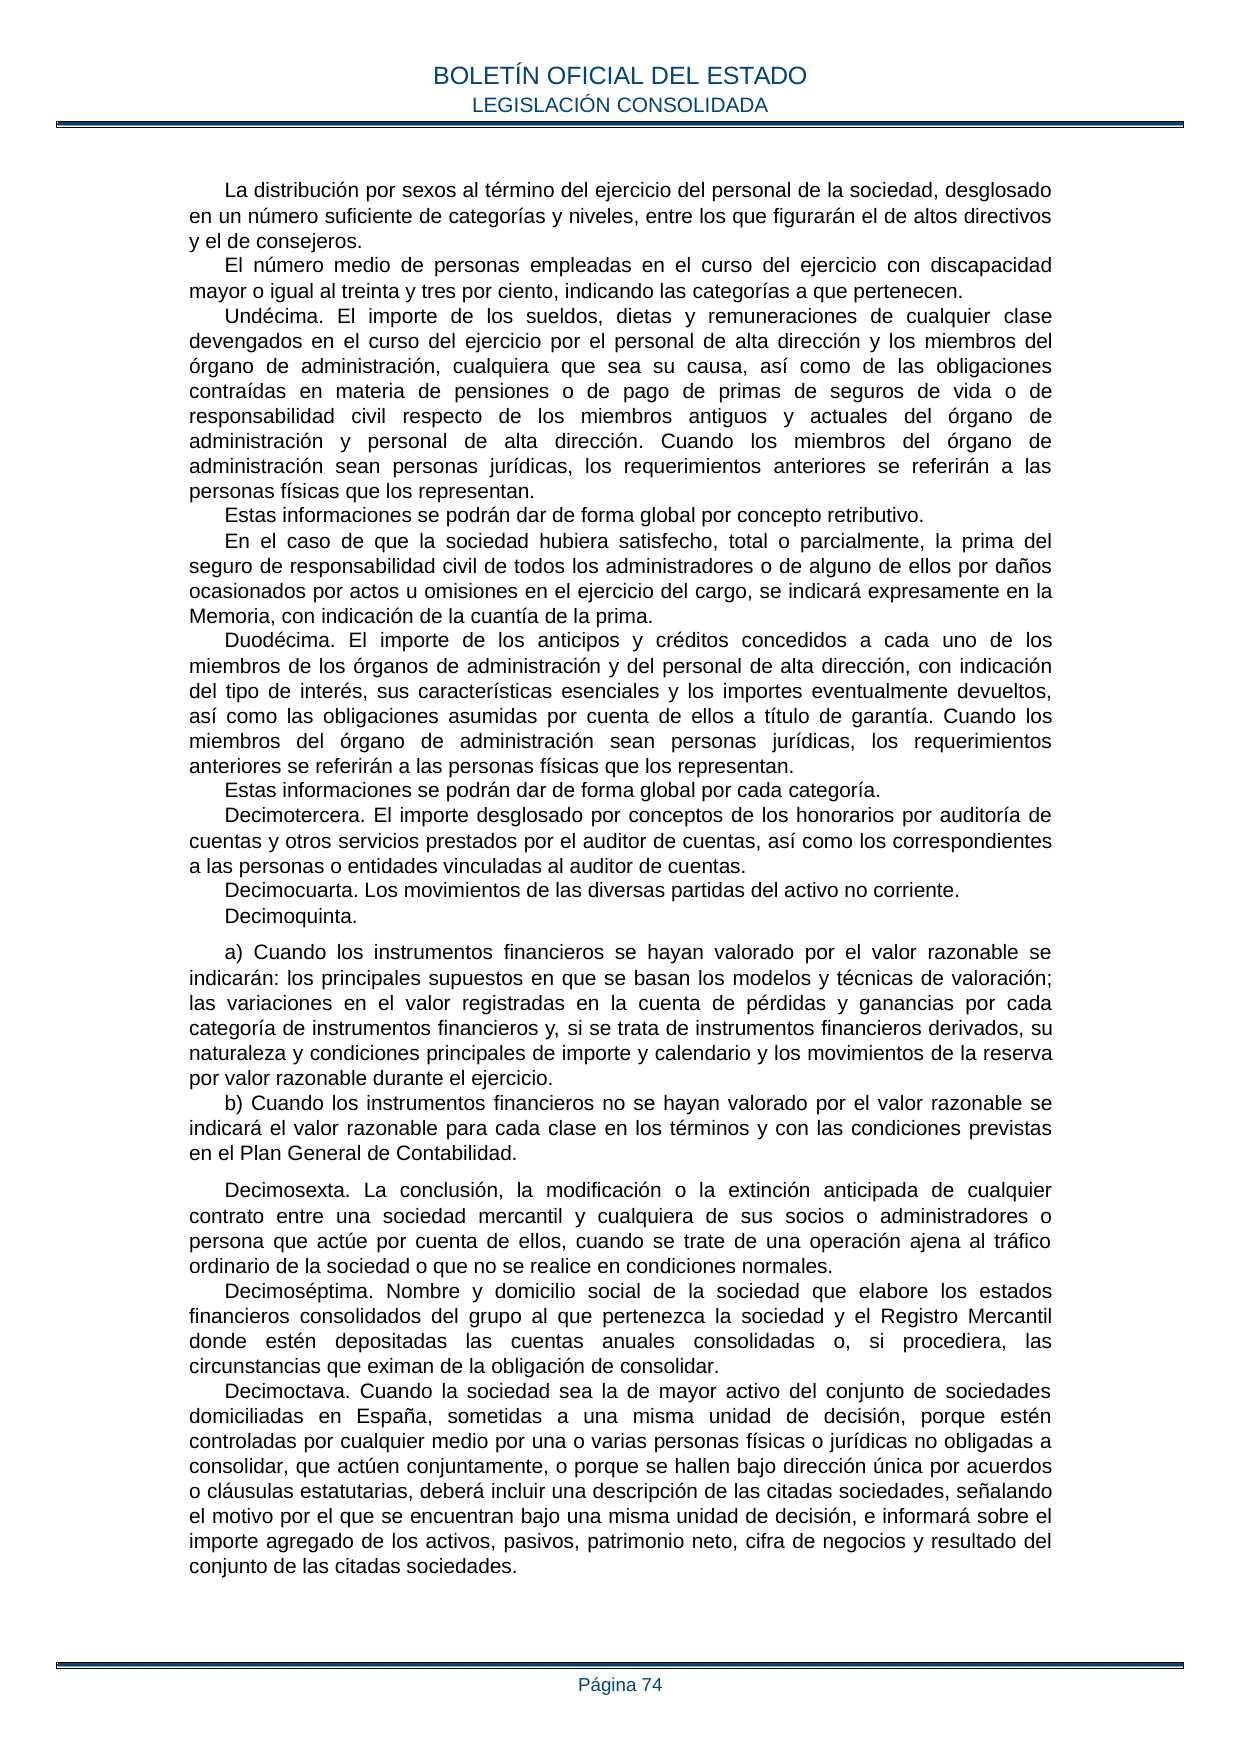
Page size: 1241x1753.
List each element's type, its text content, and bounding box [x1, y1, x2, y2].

text circunstancias que eximan de la obligación de consolidar. [189, 1353, 1076, 1378]
text La distribución por sexos al término del ejercicio del personal de la sociedad, desglosado [224, 173, 1076, 203]
text miembros del órgano de administración sean personas jurídicas, los requerimientos [189, 728, 1076, 753]
text indicará el valor razonable para cada clase en los términos y con las condiciones previstas [189, 1116, 1076, 1141]
text ocasionados por actos u omisiones en el ejercicio del cargo, se indicará expresamente en la [189, 578, 1076, 603]
text Memoria, con indicación de la cuantía de la prima. [189, 603, 1076, 628]
text categoría de instrumentos financieros y, si se trata de instrumentos financieros derivados, su [189, 1016, 1076, 1041]
picture [57, 1663, 1183, 1668]
text las variaciones en el valor registradas en la cuenta de pérdidas y ganancias por cada [189, 991, 1076, 1016]
text administración y personal de alta dirección. Cuando los miembros del órgano de [189, 428, 1076, 453]
text El número medio de personas empleadas en el curso del ejercicio con discapacidad [224, 248, 1076, 278]
text persona que actúe por cuenta de ellos, cuando se trate de una operación ajena al tráfico [189, 1228, 1076, 1253]
text por valor razonable durante el ejercicio. [189, 1066, 1076, 1091]
text ordinario de la sociedad o que no se realice en condiciones normales. [189, 1253, 1076, 1278]
text así como las obligaciones asumidas por cuenta de ellos a título de garantía. Cuando los [189, 703, 1076, 728]
text conjunto de las citadas sociedades. [189, 1553, 1076, 1578]
text Estas informaciones se podrán dar de forma global por cada categoría. [224, 773, 906, 798]
text devengados en el curso del ejercicio por el personal de alta dirección y los miembros del [189, 328, 1076, 353]
text miembros de los órganos de administración y del personal de alta dirección, con indicación [189, 653, 1076, 678]
text Decimoséptima. Nombre y domicilio social de la sociedad que elabore los estados [224, 1278, 1076, 1303]
text Undécima. El importe de los sueldos, dietas y remuneraciones de cualquier clase [224, 303, 1076, 328]
text órgano de administración, cualquiera que sea su causa, así como de las obligaciones [189, 353, 1076, 378]
picture [57, 122, 1183, 127]
text Decimotercera. El importe desglosado por conceptos de los honorarios por auditoría de [224, 798, 1076, 828]
text anteriores se referirán a las personas físicas que los representan. [189, 753, 1076, 778]
text Decimocuarta. Los movimientos de las diversas partidas del activo no corriente. [224, 873, 986, 903]
text Duodécima. El importe de los anticipos y créditos concedidos a cada uno de los [224, 623, 1076, 653]
text mayor o igual al treinta y tres por ciento, indicando las categorías a que pertenecen. [189, 278, 1076, 303]
text y el de consejeros. [189, 228, 1076, 253]
text a las personas o entidades vinculadas al auditor de cuentas. [189, 853, 1076, 878]
text Decimoctava. Cuando la sociedad sea la de mayor activo del conjunto de sociedades [224, 1378, 1076, 1403]
text indicarán: los principales supuestos en que se basan los modelos y técnicas de valoración; [189, 966, 1076, 991]
text personas físicas que los representan. [189, 478, 1076, 503]
text domiciliadas en España, sometidas a una misma unidad de decisión, porque estén [189, 1403, 1076, 1428]
text BOLETÍN OFICIAL DEL ESTADO [433, 56, 832, 92]
text cuentas y otros servicios prestados por el auditor de cuentas, así como los correspondientes [189, 828, 1076, 853]
text seguro de responsabilidad civil de todos los administradores o de alguno de ellos por daños [189, 553, 1076, 578]
text administración sean personas jurídicas, los requerimientos anteriores se referirán a las [189, 453, 1076, 478]
text Decimosexta. La conclusión, la modificación o la extinción anticipada de cualquier [224, 1173, 1076, 1203]
text Decimoquinta. [224, 903, 986, 928]
text LEGISLACIÓN CONSOLIDADA [472, 89, 793, 118]
text consolidar, que actúen conjuntamente, o porque se hallen bajo dirección única por acuerdos [189, 1453, 1076, 1478]
text en un número suficiente de categorías y niveles, entre los que figurarán el de altos directivos [189, 203, 1076, 228]
text contraídas en materia de pensiones o de pago de primas de seguros de vida o de [189, 378, 1076, 403]
text En el caso de que la sociedad hubiera satisfecho, total o parcialmente, la prima del [224, 528, 1076, 553]
text importe agregado de los activos, pasivos, patrimonio neto, cifra de negocios y resultado del [189, 1528, 1076, 1553]
text b) Cuando los instrumentos financieros no se hayan valorado por el valor razonable se [224, 1091, 1076, 1116]
text responsabilidad civil respecto de los miembros antiguos y actuales del órgano de [189, 403, 1076, 428]
text Página 74 [578, 1670, 687, 1697]
text a) Cuando los instrumentos financieros se hayan valorado por el valor razonable se [224, 936, 1076, 966]
text naturaleza y condiciones principales de importe y calendario y los movimientos de la reserva [189, 1041, 1076, 1066]
text Estas informaciones se podrán dar de forma global por concepto retributivo. [224, 498, 1076, 528]
text del tipo de interés, sus características esenciales y los importes eventualmente devueltos, [189, 678, 1076, 703]
text financieros consolidados del grupo al que pertenezca la sociedad y el Registro Mercantil [189, 1303, 1076, 1328]
text controladas por cualquier medio por una o varias personas físicas o jurídicas no obligadas a [189, 1428, 1076, 1453]
text el motivo por el que se encuentran bajo una misma unidad de decisión, e informará sobre el [189, 1503, 1076, 1528]
text contrato entre una sociedad mercantil y cualquiera de sus socios o administradores o [189, 1203, 1076, 1228]
text o cláusulas estatutarias, deberá incluir una descripción de las citadas sociedades, señalando [189, 1478, 1076, 1503]
text donde estén depositadas las cuentas anuales consolidadas o, si procediera, las [189, 1328, 1076, 1353]
text en el Plan General de Contabilidad. [189, 1141, 1076, 1166]
